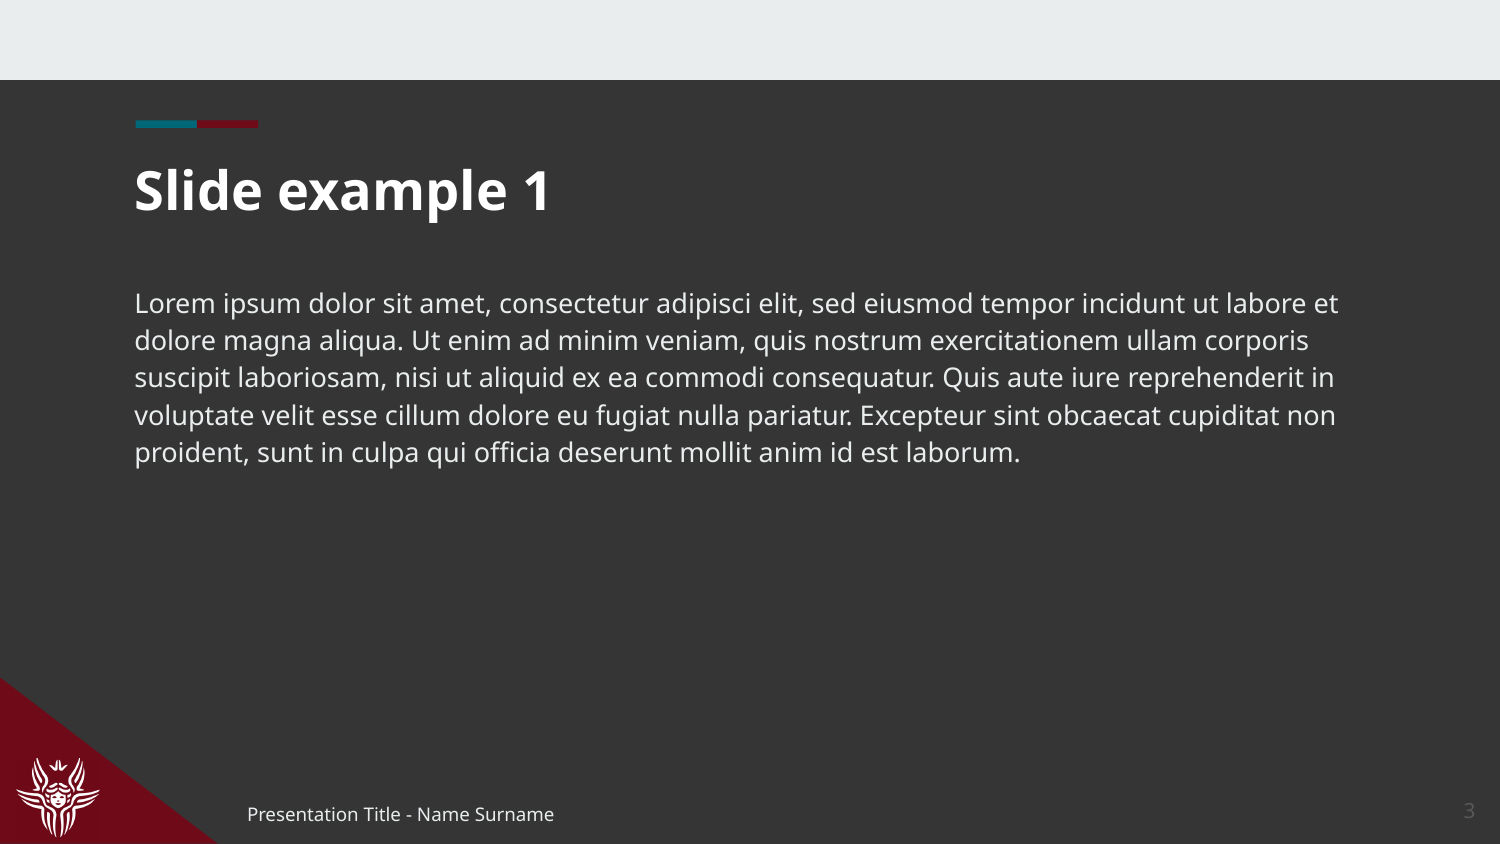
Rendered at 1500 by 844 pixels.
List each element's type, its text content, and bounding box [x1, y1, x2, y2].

title Slide example 1 [119, 141, 1381, 230]
slide_number [1400, 779, 1491, 844]
picture [16, 758, 100, 839]
subtitle Presentation Title - Name Surname [232, 783, 1193, 839]
list Lorem ipsum dolor sit amet, consectetur adipisci elit, sed eiusmod tempor incidunt ut labore et dolore magna aliqua. Ut enim ad minim veniam, quis nostrum exercitationem ullam corporis suscipit laboriosam, nisi ut aliquid ex ea commodi consequatur. Quis aute iure reprehenderit in voluptate velit esse cillum dolore eu fugiat nulla pariatur. Excepteur sint obcaecat cupiditat non proident, sunt in culpa qui officia deserunt mollit anim id est laborum. [119, 266, 1381, 637]
